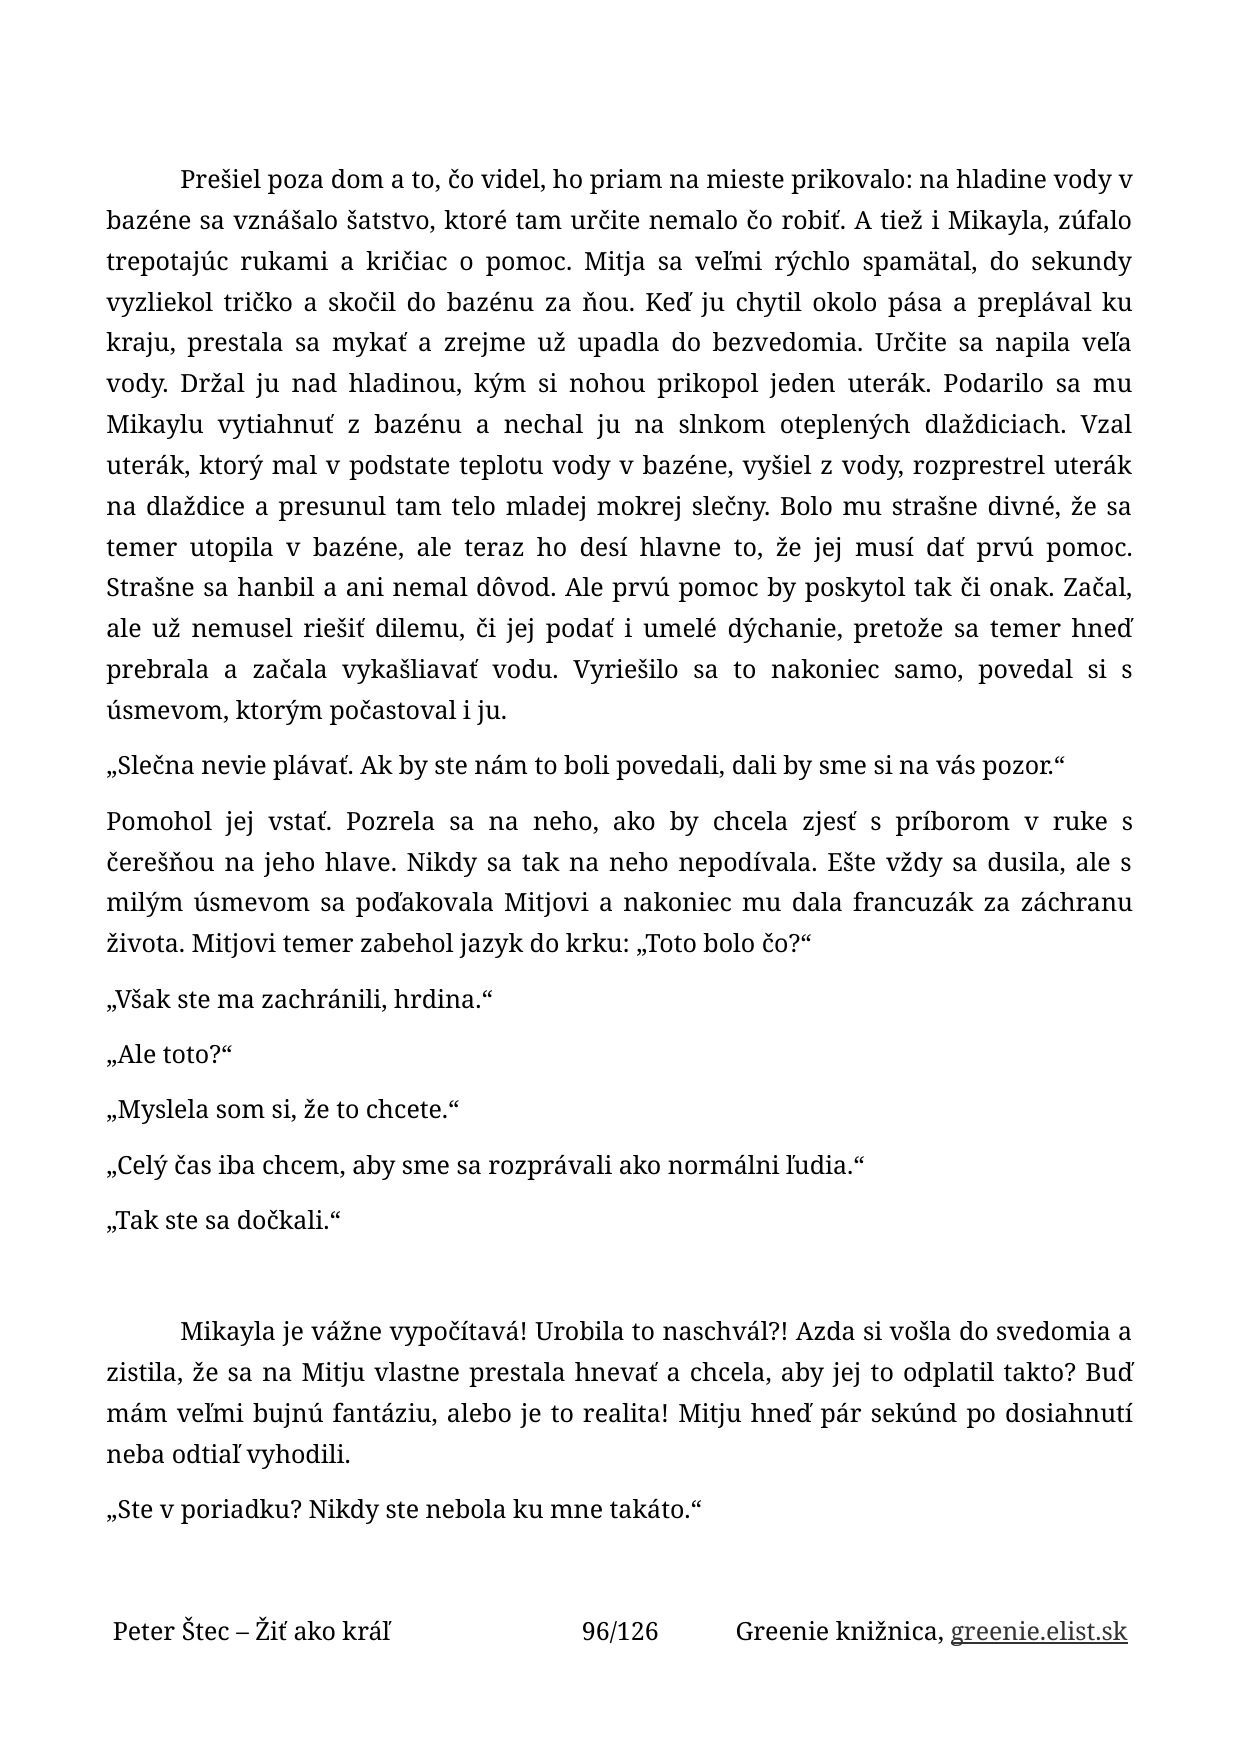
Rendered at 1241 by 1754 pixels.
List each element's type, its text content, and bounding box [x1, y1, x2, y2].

text „Tak ste sa dočkali.“ [106, 1203, 1134, 1237]
text „Ale toto?“ [106, 1037, 1134, 1071]
text Prešiel poza dom a to, čo videl, ho priam na mieste prikovalo: na hladine vody v bazéne sa vznášalo šatstvo, ktoré tam určite nemalo čo robiť. A tiež i Mikayla, zúfalo trepotajúc rukami a kričiac o pomoc. Mitja sa veľmi rýchlo spamätal, do sekundy vyzliekol tričko a skočil do bazénu za ňou. Keď ju chytil okolo pása a preplával ku kraju, prestala sa mykať a zrejme už upadla do bezvedomia. Určite sa napila veľa vody. Držal ju nad hladinou, kým si nohou prikopol jeden uterák. Podarilo sa mu Mikaylu vytiahnuť z bazénu a nechal ju na slnkom oteplených dlaždiciach. Vzal uterák, ktorý mal v podstate teplotu vody v bazéne, vyšiel z vody, rozprestrel uterák na dlaždice a presunul tam telo mladej mokrej slečny. Bolo mu strašne divné, že sa temer utopila v bazéne, ale teraz ho desí hlavne to, že jej musí dať prvú pomoc. Strašne sa hanbil a ani nemal dôvod. Ale prvú pomoc by poskytol tak či onak. Začal, ale už nemusel riešiť dilemu, či jej podať i umelé dýchanie, pretože sa temer hneď prebrala a začala vykašliavať vodu. Vyriešilo sa to nakoniec samo, povedal si s úsmevom, ktorým počastoval i ju. [106, 162, 1134, 727]
text „Celý čas iba chcem, aby sme sa rozprávali ako normálni ľudia.“ [106, 1147, 1134, 1182]
text Mikayla je vážne vypočítavá! Urobila to naschvál?! Azda si vošla do svedomia a zistila, že sa na Mitju vlastne prestala hnevať a chcela, aby jej to odplatil takto? Buď mám veľmi bujnú fantáziu, alebo je to realita! Mitju hneď pár sekúnd po dosiahnutí neba odtiaľ vyhodili. [106, 1314, 1134, 1470]
text „Ste v poriadku? Nikdy ste nebola ku mne takáto.“ [106, 1492, 1134, 1526]
text „Slečna nevie plávať. Ak by ste nám to boli povedali, dali by sme si na vás pozor.“ [106, 748, 1134, 782]
text „Myslela som si, že to chcete.“ [106, 1092, 1134, 1126]
text „Však ste ma zachránili, hrdina.“ [106, 981, 1134, 1015]
text Pomohol jej vstať. Pozrela sa na neho, ako by chcela zjesť s príborom v ruke s čerešňou na jeho hlave. Nikdy sa tak na neho nepodívala. Ešte vždy sa dusila, ale s milým úsmevom sa poďakovala Mitjovi a nakoniec mu dala francuzák za záchranu života. Mitjovi temer zabehol jazyk do krku: „Toto bolo čo?“ [106, 803, 1134, 960]
